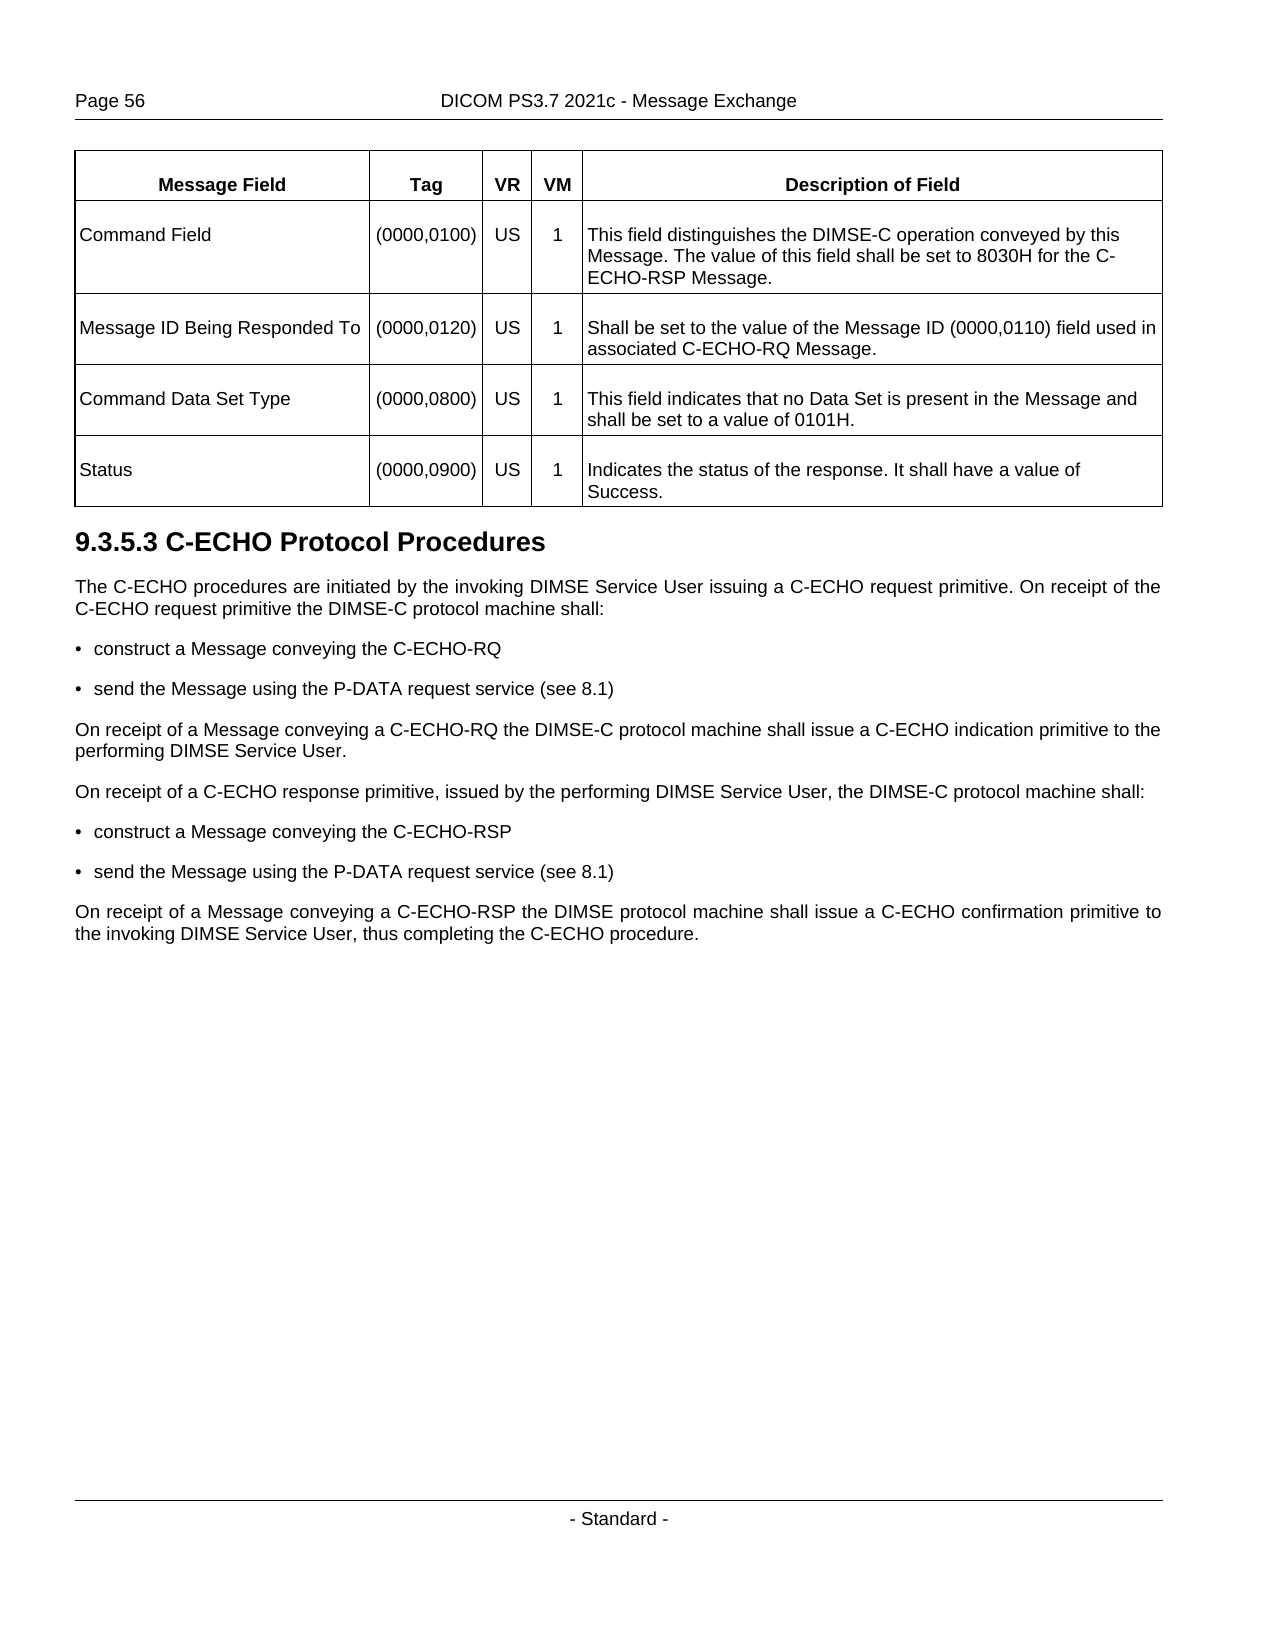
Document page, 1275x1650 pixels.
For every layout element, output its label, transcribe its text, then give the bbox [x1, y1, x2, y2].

table_cell This field indicates that no Data Set is present in the Message and shall be set to a value of 0101H. [583, 365, 1162, 435]
table_cell 1 [532, 294, 582, 364]
table_cell This field distinguishes the DIMSE-C operation conveyed by this Message. The value of this field shall be set to 8030H for the C-ECHO-RSP Message. [583, 201, 1162, 292]
text On receipt of a C-ECHO response primitive, issued by the performing DIMSE Service User, the DIMSE-C protocol machine shall: [75, 780, 1162, 802]
table_cell Command Field [76, 201, 369, 292]
table_cell (0000,0800) [370, 365, 482, 435]
table_cell (0000,0900) [370, 436, 482, 506]
table_header VR [483, 151, 531, 200]
table_cell US [483, 201, 531, 292]
table_cell US [483, 294, 531, 364]
table_header Tag [370, 151, 482, 200]
text • send the Message using the P-DATA request service (see 8.1) [75, 861, 1162, 883]
table_header Message Field [76, 151, 369, 200]
table_cell Status [76, 436, 369, 506]
table_cell Shall be set to the value of the Message ID (0000,0110) field used in associated C-ECHO-RQ Message. [583, 294, 1162, 364]
table_cell (0000,0120) [370, 294, 482, 364]
text The C-ECHO procedures are initiated by the invoking DIMSE Service User issuing a C-ECHO request primitive. On receipt of the C-ECHO request primitive the DIMSE-C protocol machine shall: [75, 576, 1162, 619]
table_cell 1 [532, 365, 582, 435]
table_cell 1 [532, 436, 582, 506]
text • construct a Message conveying the C-ECHO-RSP [75, 821, 1162, 842]
text • send the Message using the P-DATA request service (see 8.1) [75, 678, 1162, 700]
text 9.3.5.3 C-ECHO Protocol Procedures [75, 526, 1162, 557]
table_header Description of Field [583, 151, 1162, 200]
text On receipt of a Message conveying a C-ECHO-RQ the DIMSE-C protocol machine shall issue a C-ECHO indication primitive to the performing DIMSE Service User. [75, 718, 1162, 762]
table_cell US [483, 365, 531, 435]
table_cell Command Data Set Type [76, 365, 369, 435]
table_cell Indicates the status of the response. It shall have a value of Success. [583, 436, 1162, 506]
table_cell Message ID Being Responded To [76, 294, 369, 364]
table_cell US [483, 436, 531, 506]
table_cell 1 [532, 201, 582, 292]
table_header VM [532, 151, 582, 200]
text • construct a Message conveying the C-ECHO-RQ [75, 638, 1162, 659]
text On receipt of a Message conveying a C-ECHO-RSP the DIMSE protocol machine shall issue a C-ECHO confirmation primitive to the invoking DIMSE Service User, thus completing the C-ECHO procedure. [75, 901, 1162, 944]
table_cell (0000,0100) [370, 201, 482, 292]
